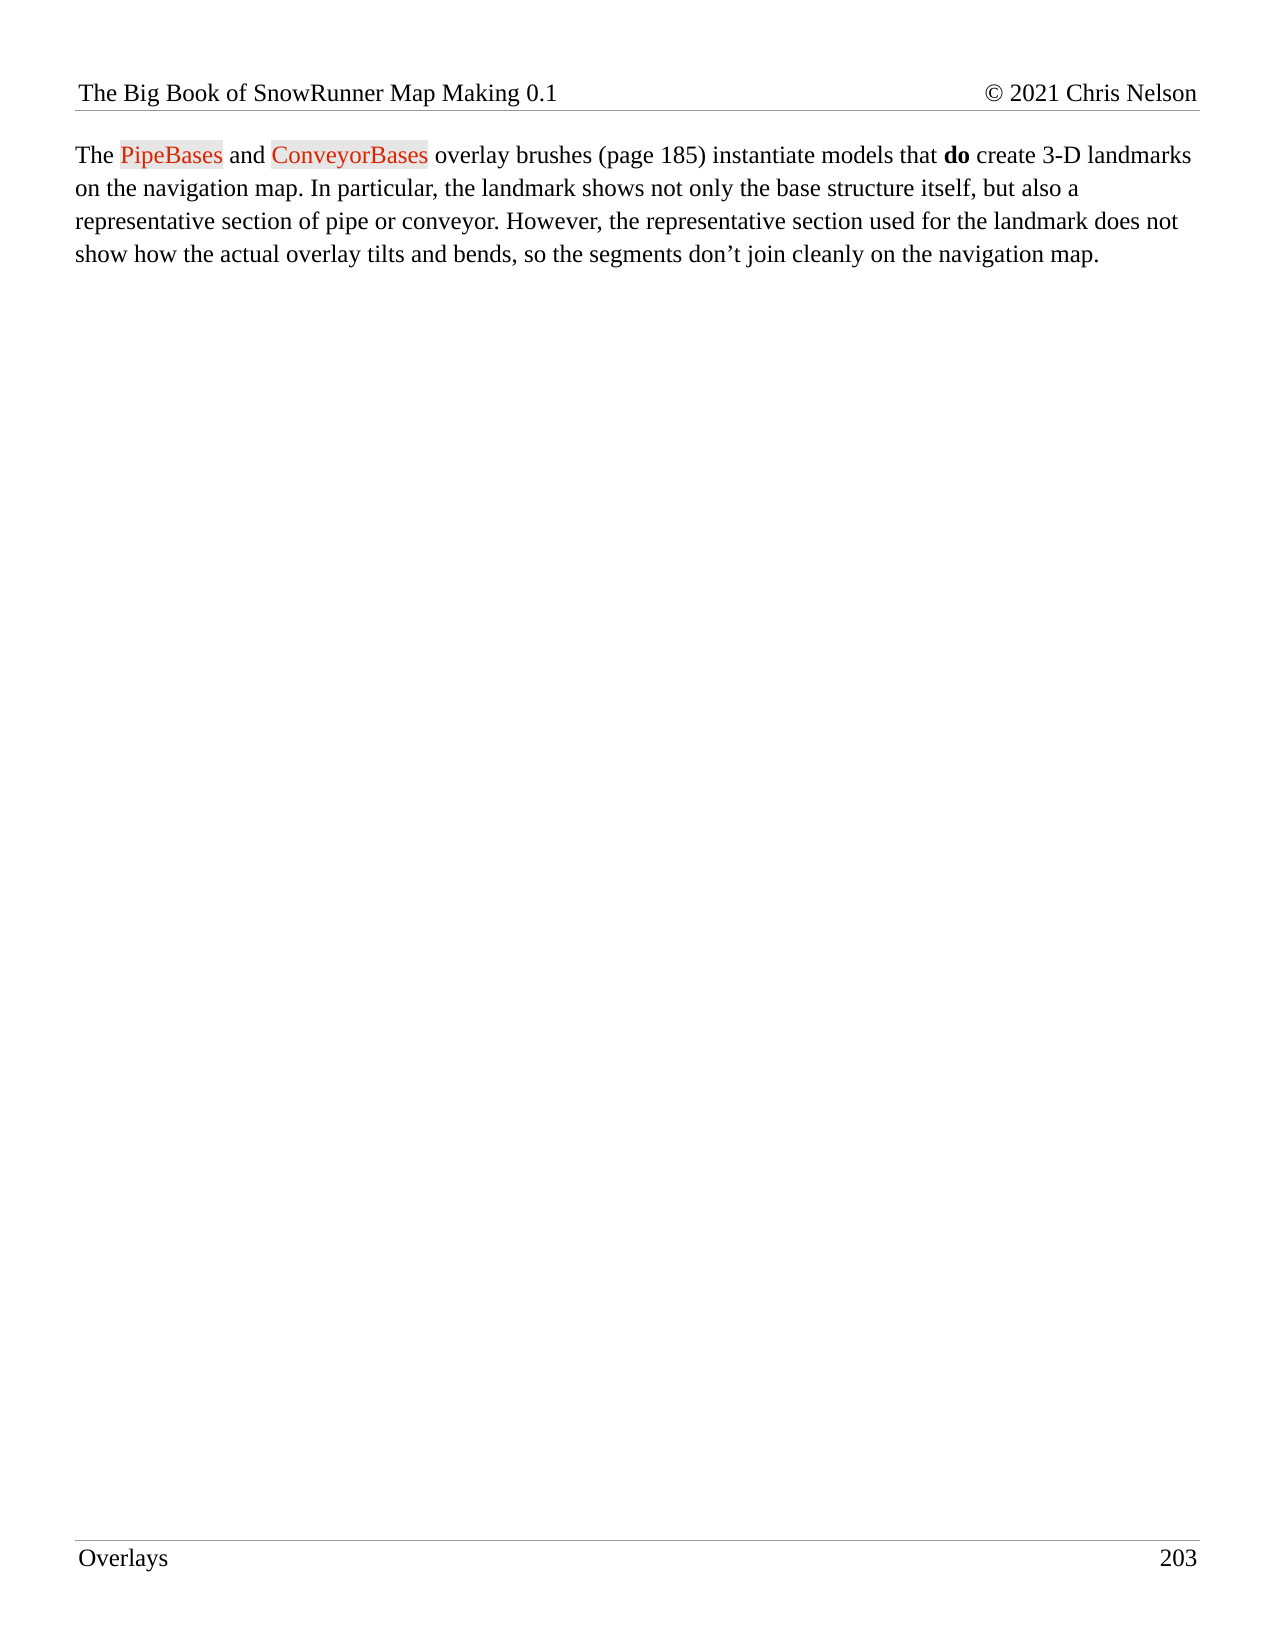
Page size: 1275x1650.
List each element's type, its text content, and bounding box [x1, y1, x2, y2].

text The PipeBases and ConveyorBases overlay brushes (page 185) instantiate models that do create 3‑D landmarks on the navigation map. In particular, the landmark shows not only the base structure itself, but also a representative section of pipe or conveyor. However, the representative section used for the landmark does not show how the actual overlay tilts and bends, so the segments don’t join cleanly on the navigation map. [75, 140, 1200, 268]
